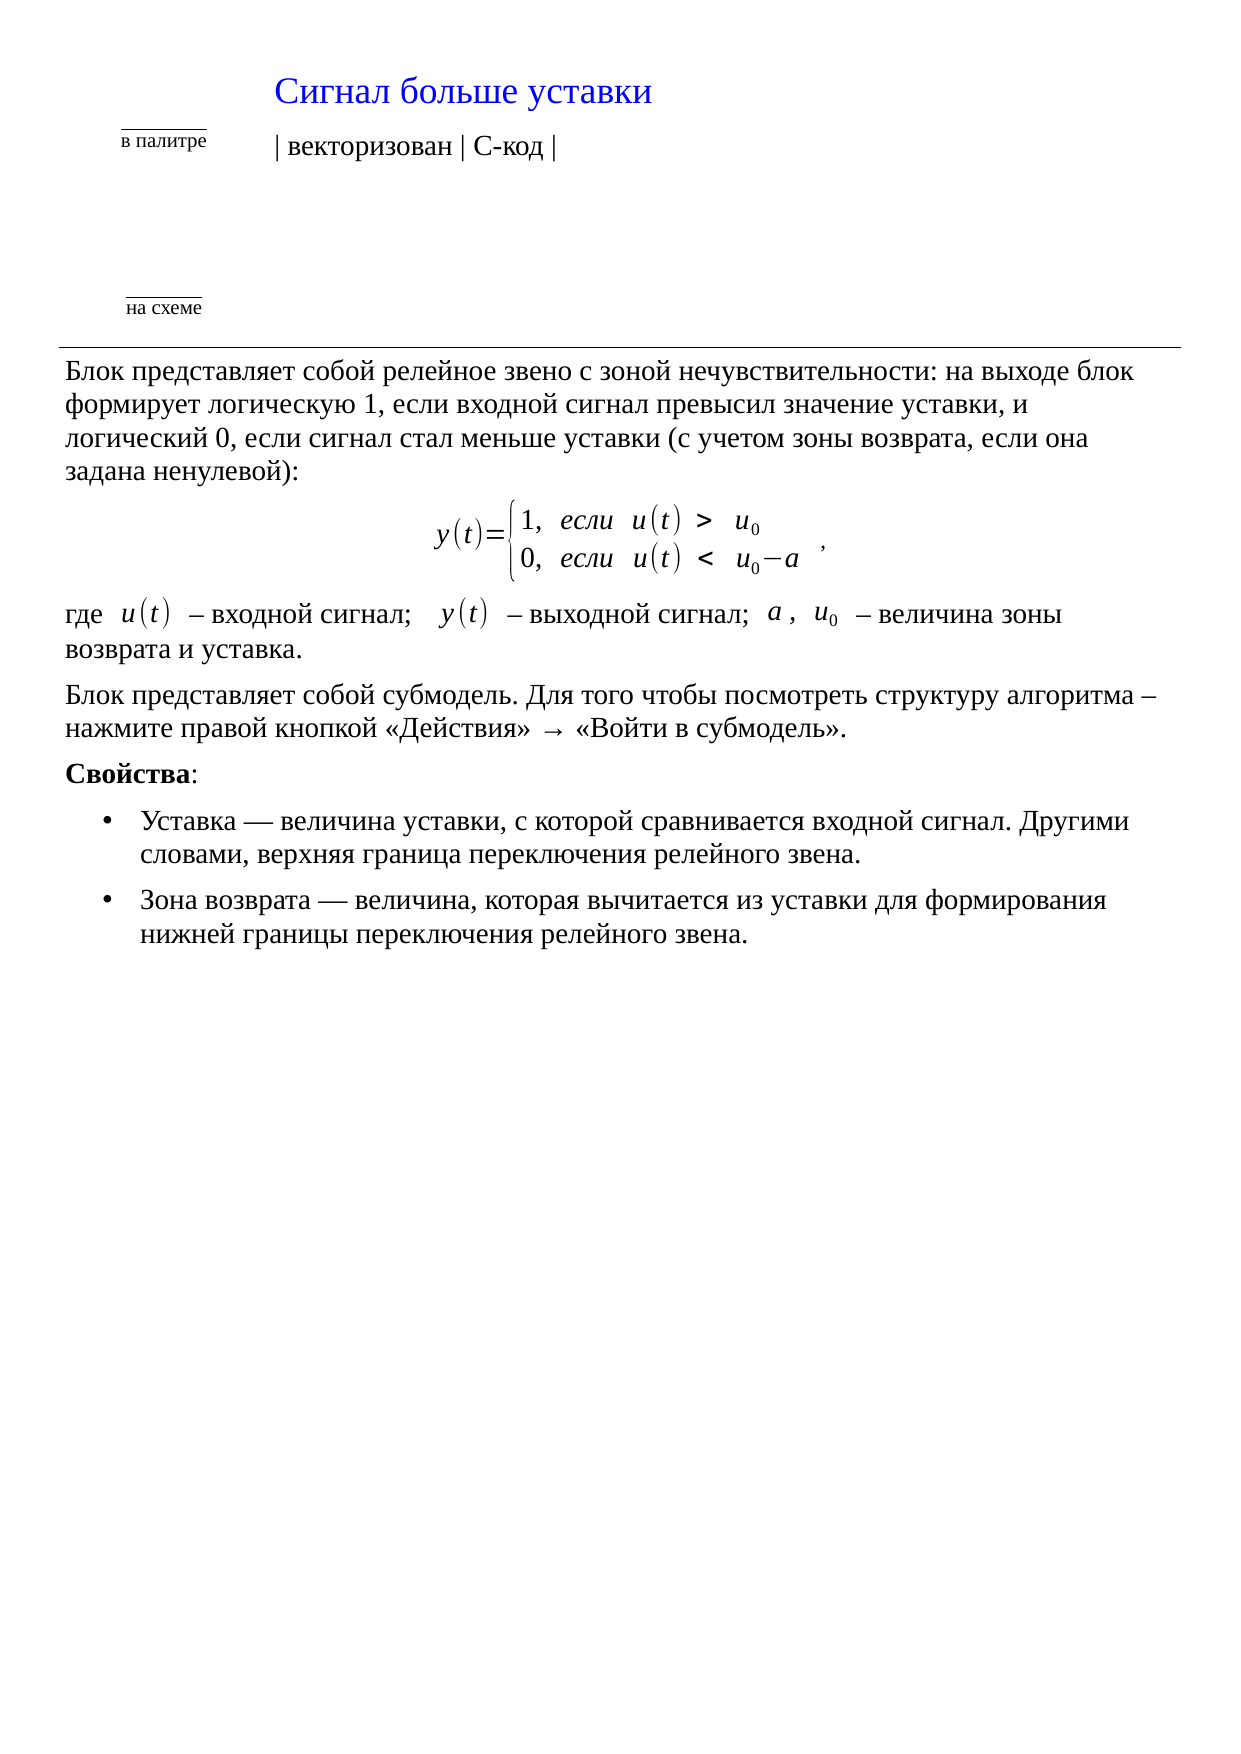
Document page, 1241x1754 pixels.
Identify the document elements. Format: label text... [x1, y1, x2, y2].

table_cell [59, 180, 268, 289]
table_cell [269, 290, 1181, 347]
table_cell в палитре [59, 122, 268, 179]
table_cell на схеме [59, 290, 268, 347]
table_cell | векторизован | C-код | [269, 122, 1181, 179]
table_cell Блок представляет собой релейное звено с зоной нечувствительности: на выходе блок формирует логическую 1, если входной сигнал превысил значение уставки, и логический 0, если сигнал стал меньше уставки (с учетом зоны возврата, если она задана ненулевой): , где– входной сигнал; – выходной сигнал;– величина зоны возврата и уставка. Блок представляет собой субмодель. Для того чтобы посмотреть структуру алгоритма – нажмите правой кнопкой «Действия» → «Войти в субмодель». Свойства: Уставка — величина уставки, с которой сравнивается входной сигнал. Другими словами, верхняя граница переключения релейного звена. Зона возврата — величина, которая вычитается из уставки для формирования нижней границы переключения релейного звена. [59, 348, 1181, 968]
table_header [59, 59, 268, 122]
table_cell [269, 180, 1181, 289]
table_header Сигнал больше уставки [269, 59, 1181, 122]
